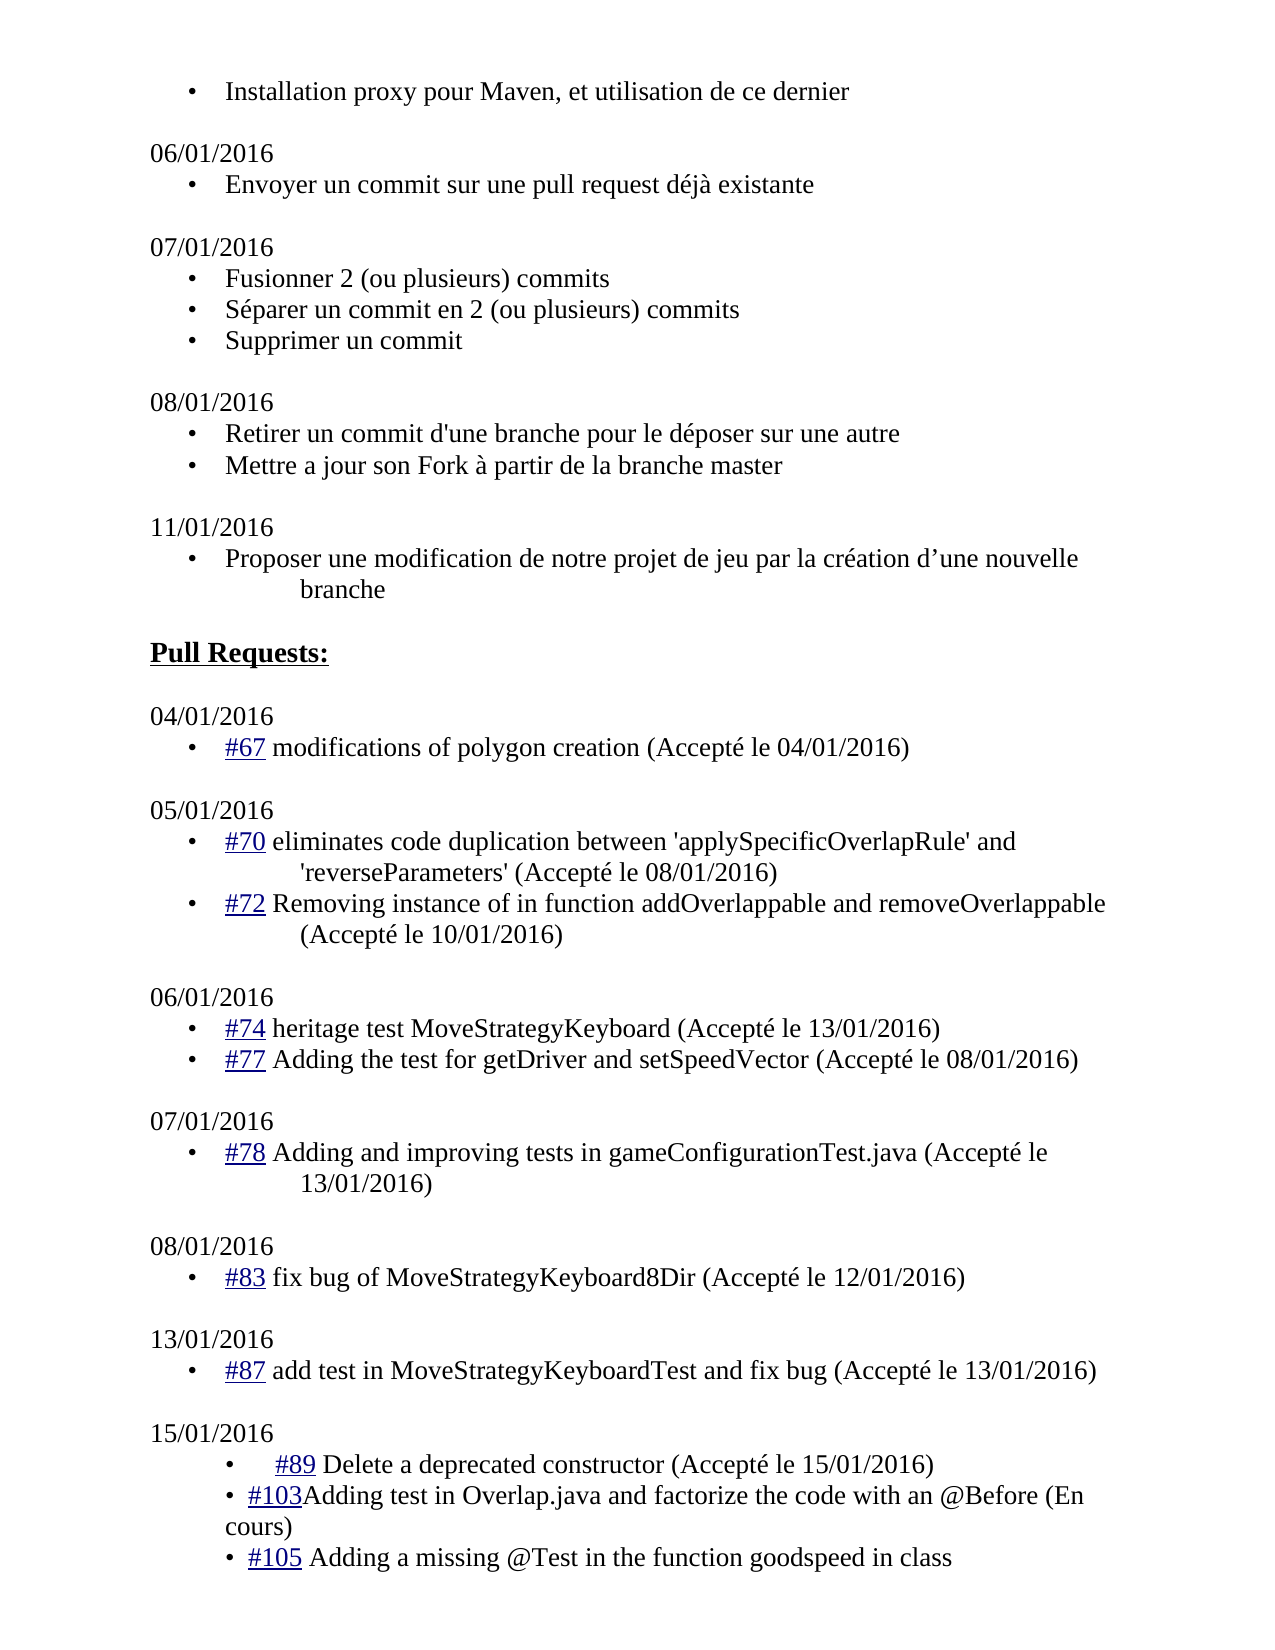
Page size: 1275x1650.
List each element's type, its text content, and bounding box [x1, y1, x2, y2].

list Supprimer un commit [187, 324, 1125, 355]
list Mettre a jour son Fork à partir de la branche master [187, 449, 1125, 480]
text • #105 Adding a missing @Test in the function goodspeed in class [150, 1541, 1125, 1572]
text 11/01/2016 [150, 511, 1125, 542]
list #72 Removing instance of in function addOverlappable and removeOverlappable (Accepté le 10/01/2016) [187, 887, 1125, 949]
text 08/01/2016 [150, 386, 1125, 418]
text • #89 Delete a deprecated constructor (Accepté le 15/01/2016) [150, 1448, 1125, 1479]
list Séparer un commit en 2 (ou plusieurs) commits [187, 293, 1125, 324]
text 04/01/2016 [150, 700, 1125, 731]
text 05/01/2016 [150, 794, 1125, 825]
list #77 Adding the test for getDriver and setSpeedVector (Accepté le 08/01/2016) [187, 1043, 1125, 1074]
list #83 fix bug of MoveStrategyKeyboard8Dir (Accepté le 12/01/2016) [187, 1261, 1125, 1292]
list #70 eliminates code duplication between 'applySpecificOverlapRule' and 'reverseParameters' (Accepté le 08/01/2016) [187, 825, 1125, 887]
text 06/01/2016 [150, 137, 1125, 168]
text Pull Requests: [150, 636, 1125, 669]
list #87 add test in MoveStrategyKeyboardTest and fix bug (Accepté le 13/01/2016) [187, 1354, 1125, 1386]
text 15/01/2016 [150, 1417, 1125, 1448]
list #74 heritage test MoveStrategyKeyboard (Accepté le 13/01/2016) [187, 1012, 1125, 1043]
text 08/01/2016 [150, 1230, 1125, 1261]
list #67 modifications of polygon creation (Accepté le 04/01/2016) [187, 731, 1125, 763]
text 13/01/2016 [150, 1323, 1125, 1354]
list #78 Adding and improving tests in gameConfigurationTest.java (Accepté le 13/01/2016) [187, 1136, 1125, 1199]
text 07/01/2016 [150, 1105, 1125, 1136]
list Proposer une modification de notre projet de jeu par la création d’une nouvelle branche [187, 542, 1125, 604]
text • #103Adding test in Overlap.java and factorize the code with an @Before (En cours) [150, 1479, 1125, 1541]
list Envoyer un commit sur une pull request déjà existante [187, 168, 1125, 199]
list Retirer un commit d'une branche pour le déposer sur une autre [187, 418, 1125, 449]
list Installation proxy pour Maven, et utilisation de ce dernier [187, 75, 1125, 106]
list Fusionner 2 (ou plusieurs) commits [187, 262, 1125, 293]
text 07/01/2016 [150, 231, 1125, 262]
text 06/01/2016 [150, 981, 1125, 1012]
